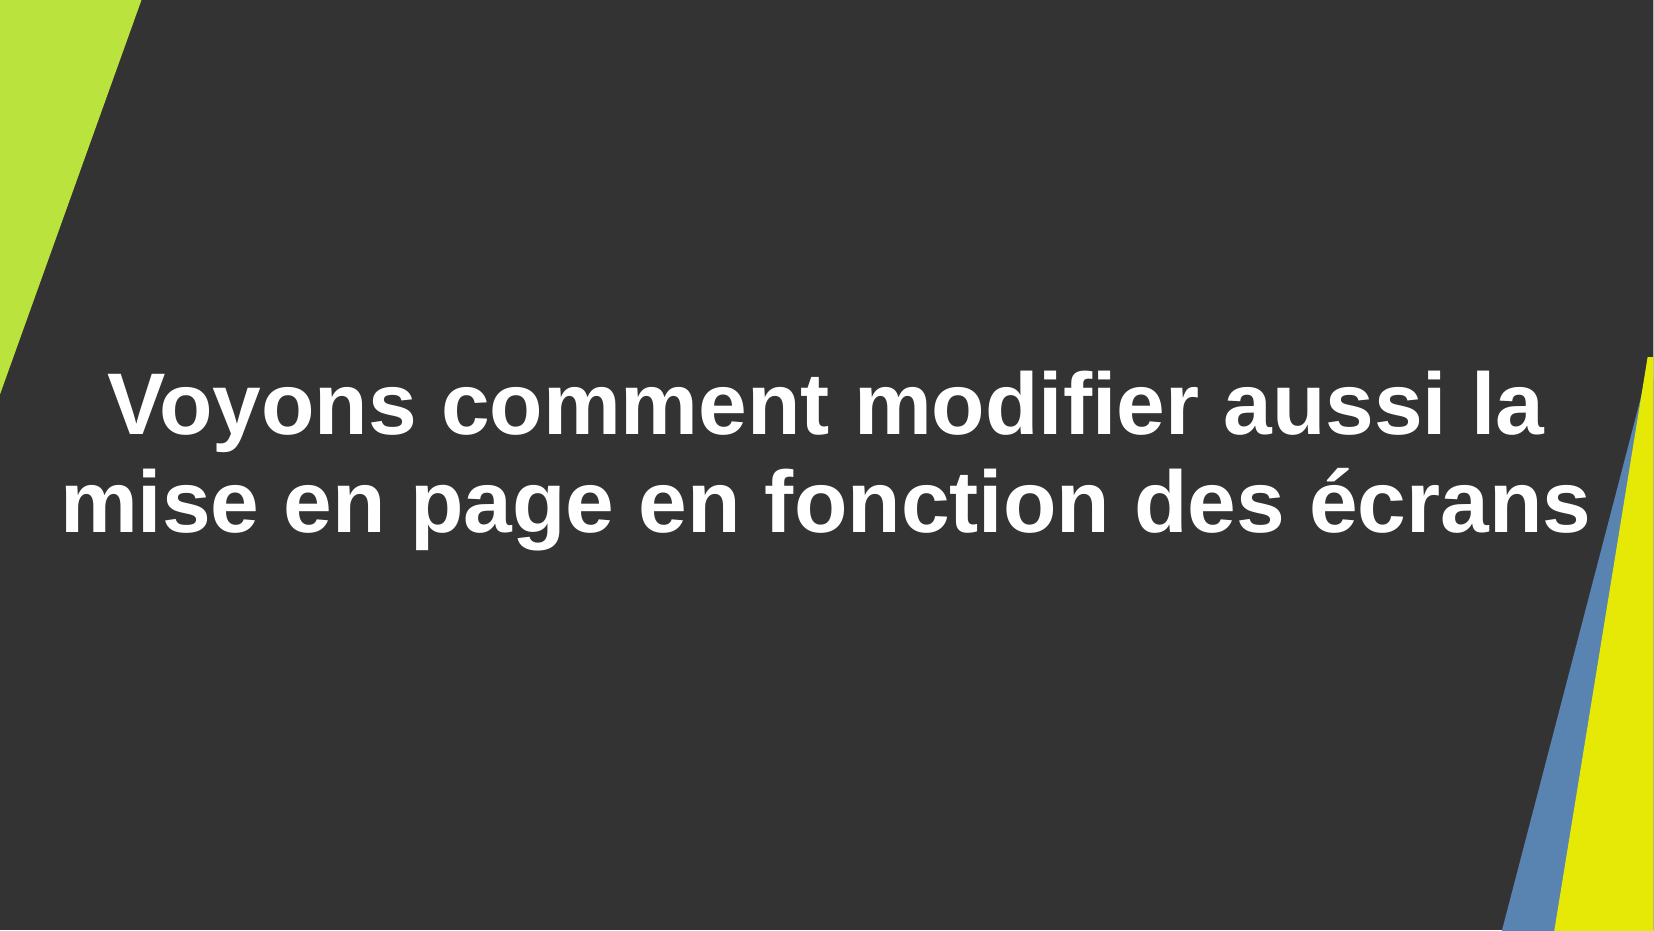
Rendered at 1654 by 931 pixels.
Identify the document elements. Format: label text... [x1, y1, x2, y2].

text_box [1501, 356, 1654, 931]
text_box [0, 0, 142, 395]
title Voyons comment modifier aussi la mise en page en fonction des écrans [31, 355, 1622, 576]
